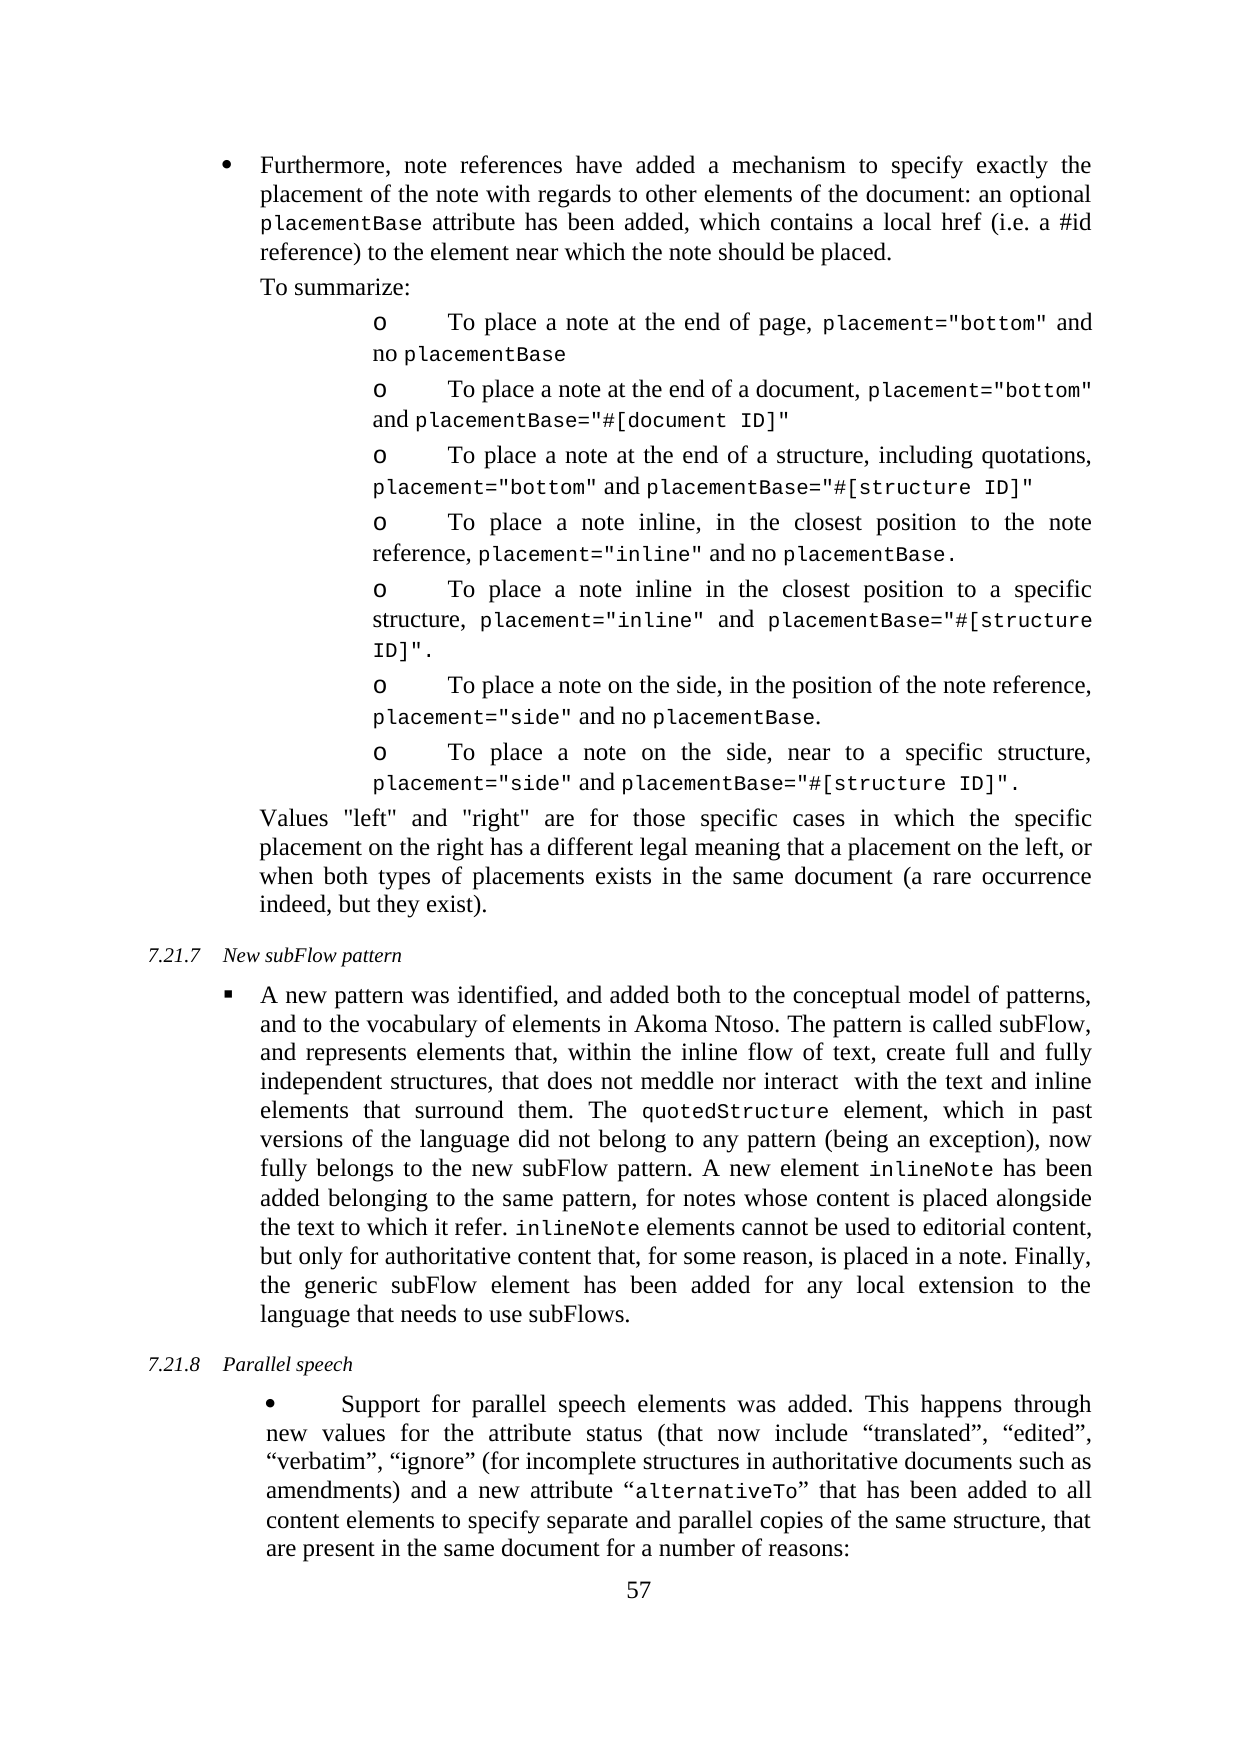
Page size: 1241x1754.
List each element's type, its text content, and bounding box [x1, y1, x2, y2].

subtitle New subFlow pattern [148, 943, 1092, 967]
list To place a note at the end of a document, placement="bottom" and placementBase="#[document ID]" [372, 374, 1092, 434]
list Support for parallel speech elements was added. This happens through new values for the attribute status (that now include “translated”, “edited”, “verbatim”, “ignore” (for incomplete structures in authoritative documents such as amendments) and a new attribute “alternativeTo” that has been added to all content elements to specify separate and parallel copies of the same structure, that are present in the same document for a number of reasons: [266, 1389, 1092, 1562]
list To place a note inline, in the closest position to the note reference, placement="inline" and no placementBase. [372, 507, 1092, 567]
list Furthermore, note references have added a mechanism to specify exactly the placement of the note with regards to other elements of the document: an optional placementBase attribute has been added, which contains a local href (i.e. a #id reference) to the element near which the note should be placed. [222, 150, 1092, 266]
list To place a note at the end of page, placement="bottom" and no placementBase [372, 307, 1092, 367]
subtitle Parallel speech [148, 1352, 1092, 1376]
list To place a note on the side, near to a specific structure, placement="side" and placementBase="#[structure ID]". [372, 737, 1092, 797]
text Values "left" and "right" are for those specific cases in which the specific placement on the right has a different legal meaning that a placement on the left, or when both types of placements exists in the same document (a rare occurrence indeed, but they exist). [259, 803, 1092, 918]
list To place a note inline in the closest position to a specific structure, placement="inline" and placementBase="#[structure ID]". [372, 574, 1092, 664]
list To place a note on the side, in the position of the note reference, placement="side" and no placementBase. [372, 670, 1092, 730]
list To place a note at the end of a structure, including quotations, placement="bottom" and placementBase="#[structure ID]" [372, 440, 1092, 501]
list A new pattern was identified, and added both to the conceptual model of patterns, and to the vocabulary of elements in Akoma Ntoso. The pattern is called subFlow, and represents elements that, within the inline flow of text, create full and fully independent structures, that does not meddle nor interact with the text and inline elements that surround them. The quotedStructure element, which in past versions of the language did not belong to any pattern (being an exception), now fully belongs to the new subFlow pattern. A new element inlineNote has been added belonging to the same pattern, for notes whose content is placed alongside the text to which it refer. inlineNote elements cannot be used to editorial content, but only for authoritative content that, for some reason, is placed in a note. Finally, the generic subFlow element has been added for any local extension to the language that needs to use subFlows. [222, 980, 1092, 1327]
text To summarize: [260, 272, 1092, 301]
